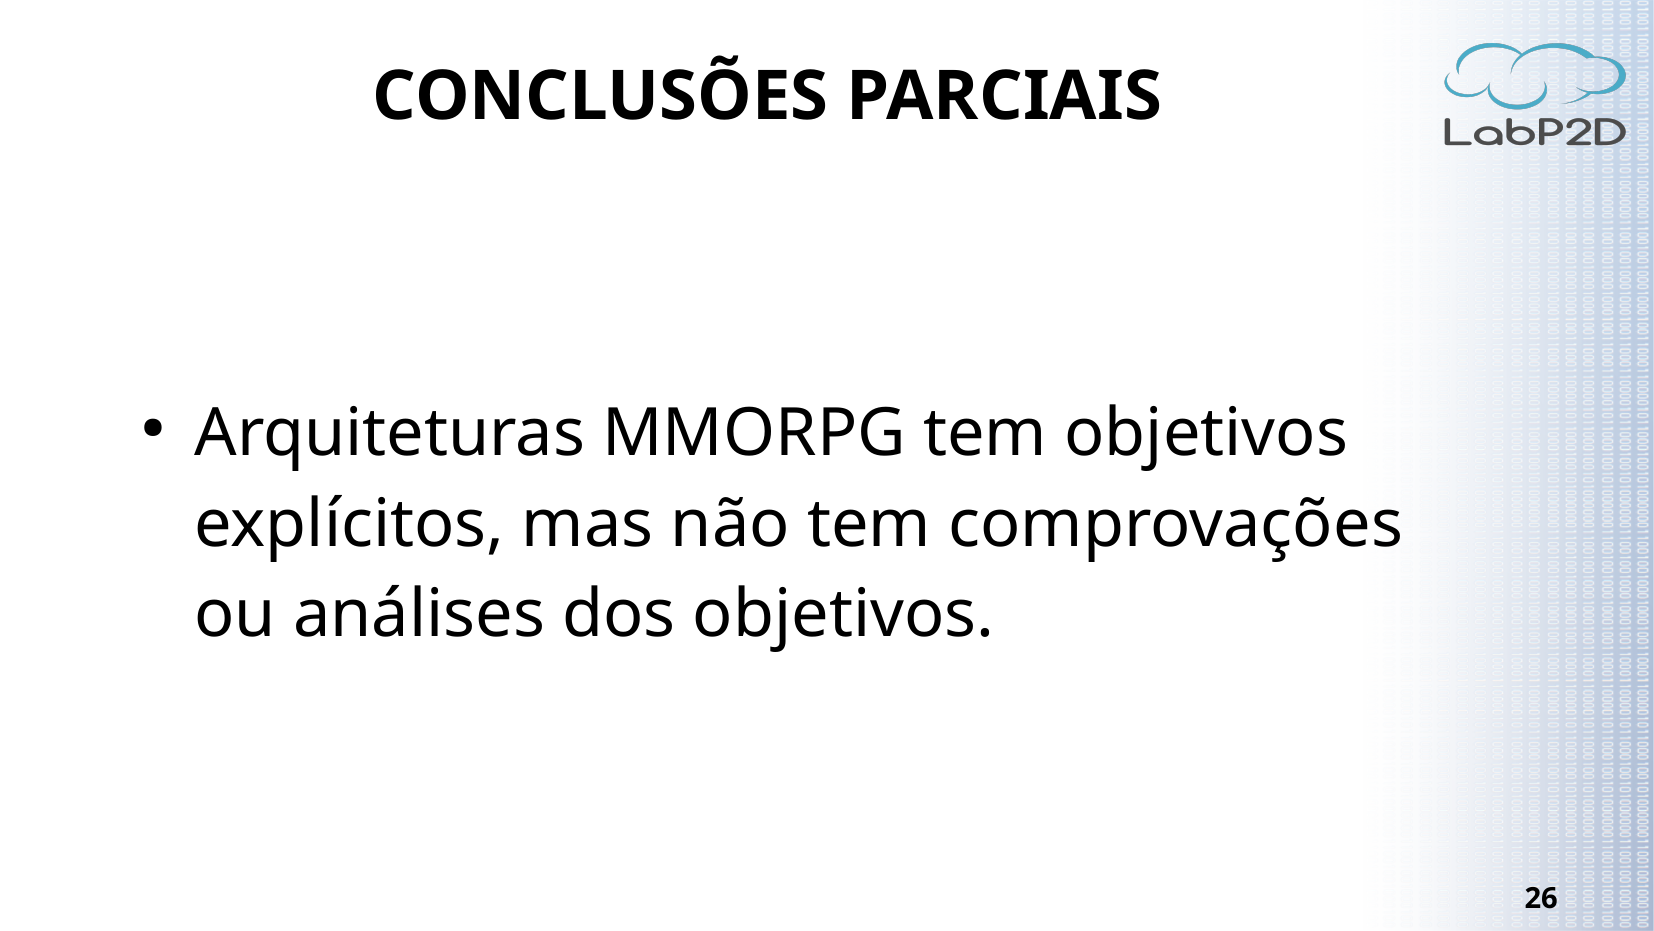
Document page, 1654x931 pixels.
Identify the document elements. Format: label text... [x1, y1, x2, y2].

title CONCLUSÕES PARCIAIS [82, 14, 1453, 171]
list Arquiteturas MMORPG tem objetivos explícitos, mas não tem comprovações ou análises dos objetivos. [123, 203, 1406, 837]
picture [1360, 1, 1654, 930]
